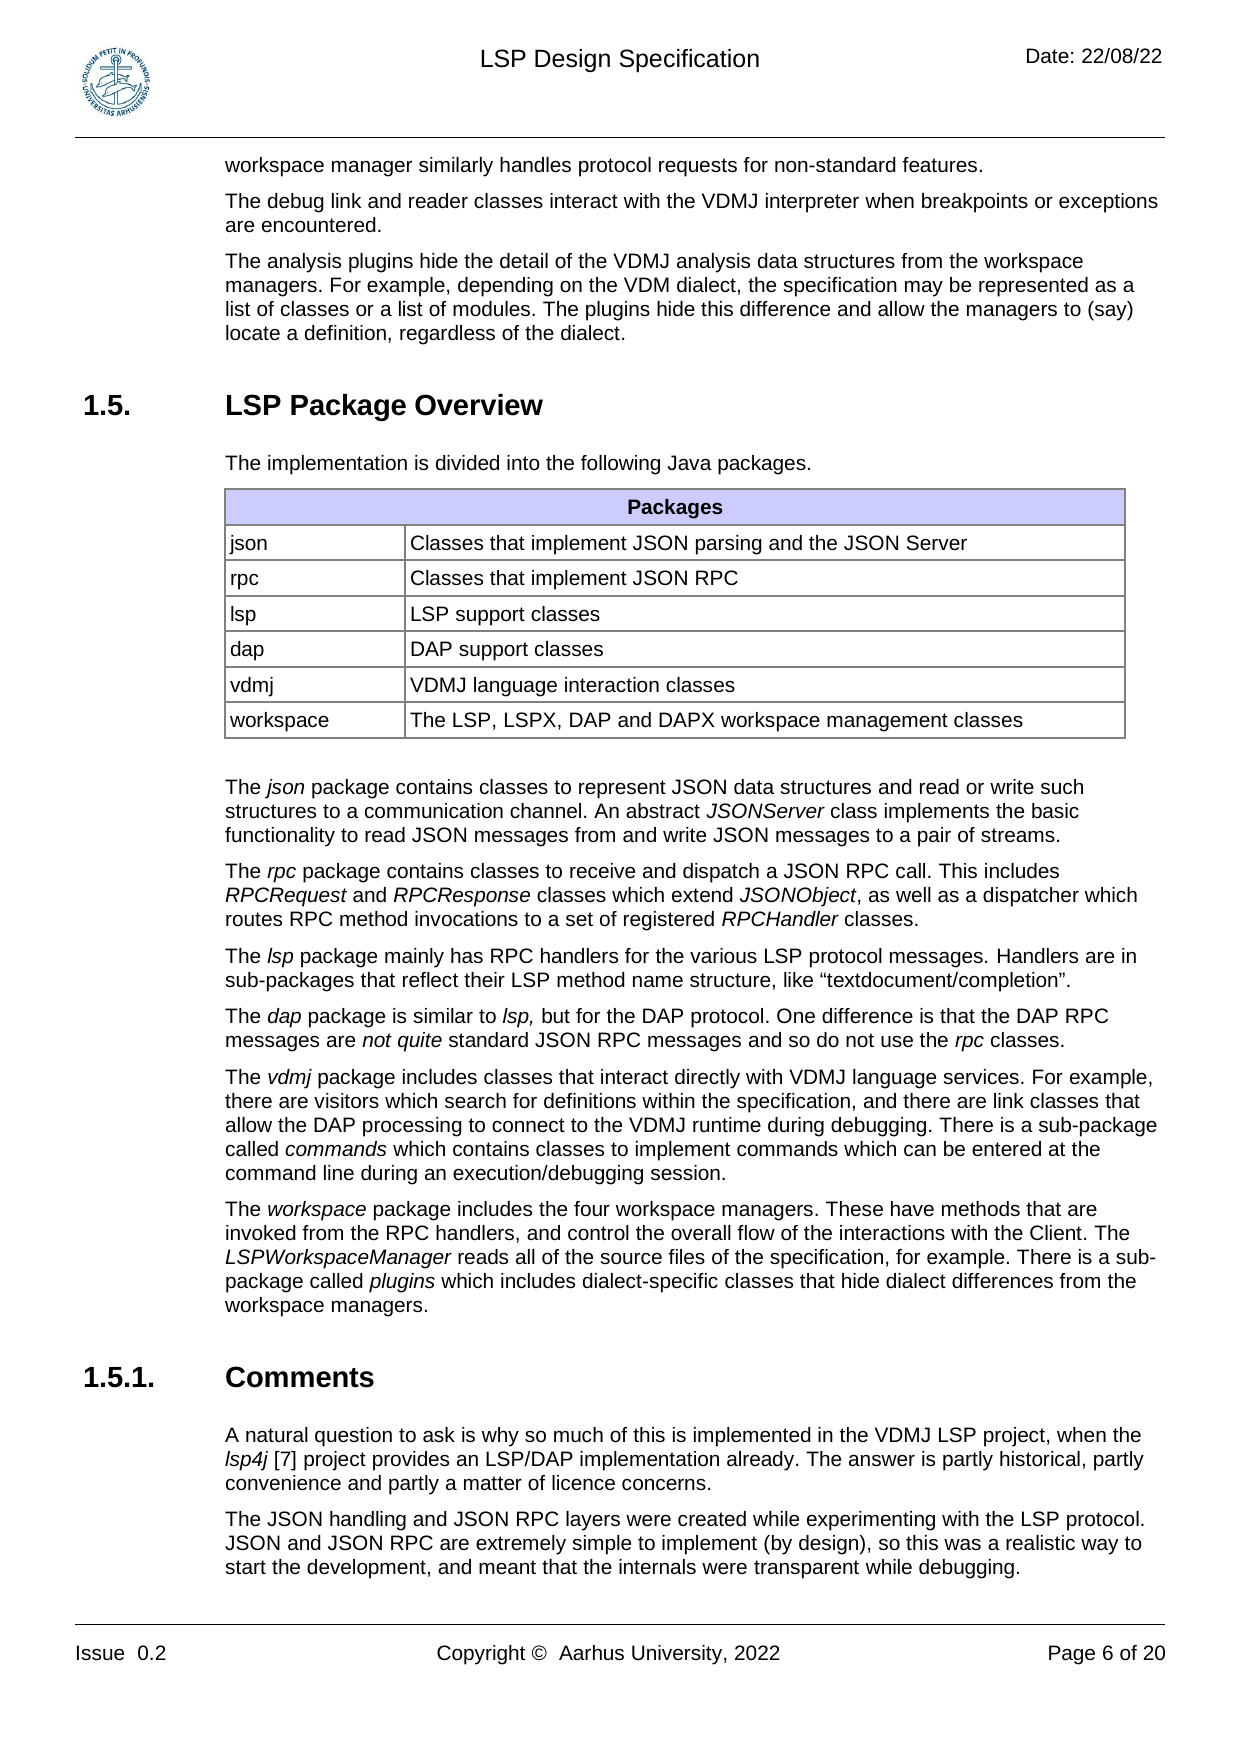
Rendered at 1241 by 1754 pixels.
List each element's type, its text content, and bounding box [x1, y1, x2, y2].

text The json package contains classes to represent JSON data structures and read or write such structures to a communication channel. An abstract JSONServer class implements the basic functionality to read JSON messages from and write JSON messages to a pair of streams. [225, 775, 1165, 847]
table_cell json [226, 526, 404, 559]
table_cell LSP support classes [406, 597, 1124, 630]
text The workspace package includes the four workspace managers. These have methods that are invoked from the RPC handlers, and control the overall flow of the interactions with the Client. The LSPWorkspaceManager reads all of the source files of the specification, for example. There is a sub-package called plugins which includes dialect-specific classes that hide dialect differences from the workspace managers. [225, 1197, 1165, 1317]
table_cell Classes that implement JSON RPC [406, 561, 1124, 595]
table_cell Classes that implement JSON parsing and the JSON Server [406, 526, 1124, 559]
text The lsp package mainly has RPC handlers for the various LSP protocol messages. Handlers are in sub-packages that reflect their LSP method name structure, like “textdocument/completion”. [225, 944, 1165, 992]
table_cell vdmj [226, 668, 404, 701]
text The rpc package contains classes to receive and dispatch a JSON RPC call. This includes RPCRequest and RPCResponse classes which extend JSONObject, as well as a dispatcher which routes RPC method invocations to a set of registered RPCHandler classes. [225, 860, 1165, 932]
text A natural question to ask is why so much of this is implemented in the VDMJ LSP project, when the lsp4j [7] project provides an LSP/DAP implementation already. The answer is partly historical, partly convenience and partly a matter of licence concerns. [225, 1423, 1165, 1495]
text The debug link and reader classes interact with the VDMJ interpreter when breakpoints or exceptions are encountered. [225, 189, 1165, 237]
text The JSON handling and JSON RPC layers were created while experimenting with the LSP protocol. JSON and JSON RPC are extremely simple to implement (by design), so this was a realistic way to start the development, and meant that the internals were transparent while debugging. [225, 1507, 1165, 1579]
table_cell VDMJ language interaction classes [406, 668, 1124, 701]
table_cell dap [226, 632, 404, 666]
text The vdmj package includes classes that interact directly with VDMJ language services. For example, there are visitors which search for definitions within the specification, and there are link classes that allow the DAP processing to connect to the VDMJ runtime during debugging. There is a sub-package called commands which contains classes to implement commands which can be entered at the command line during an execution/debugging session. [225, 1065, 1165, 1185]
table_cell workspace [226, 703, 404, 737]
table_header Packages [226, 490, 1124, 524]
subtitle Comments [75, 1359, 1165, 1393]
table_cell The LSP, LSPX, DAP and DAPX workspace management classes [406, 703, 1124, 737]
table_cell rpc [226, 561, 404, 595]
table_cell lsp [226, 597, 404, 630]
picture [78, 44, 153, 120]
subtitle LSP Package Overview [75, 388, 1165, 422]
text workspace manager similarly handles protocol requests for non-standard features. [225, 153, 1165, 177]
text The implementation is divided into the following Java packages. [225, 452, 1165, 476]
table_cell DAP support classes [406, 632, 1124, 666]
text The analysis plugins hide the detail of the VDMJ analysis data structures from the workspace managers. For example, depending on the VDM dialect, the specification may be represented as a list of classes or a list of modules. The plugins hide this difference and allow the managers to (say) locate a definition, regardless of the dialect. [225, 250, 1165, 346]
text The dap package is similar to lsp, but for the DAP protocol. One difference is that the DAP RPC messages are not quite standard JSON RPC messages and so do not use the rpc classes. [225, 1004, 1165, 1052]
